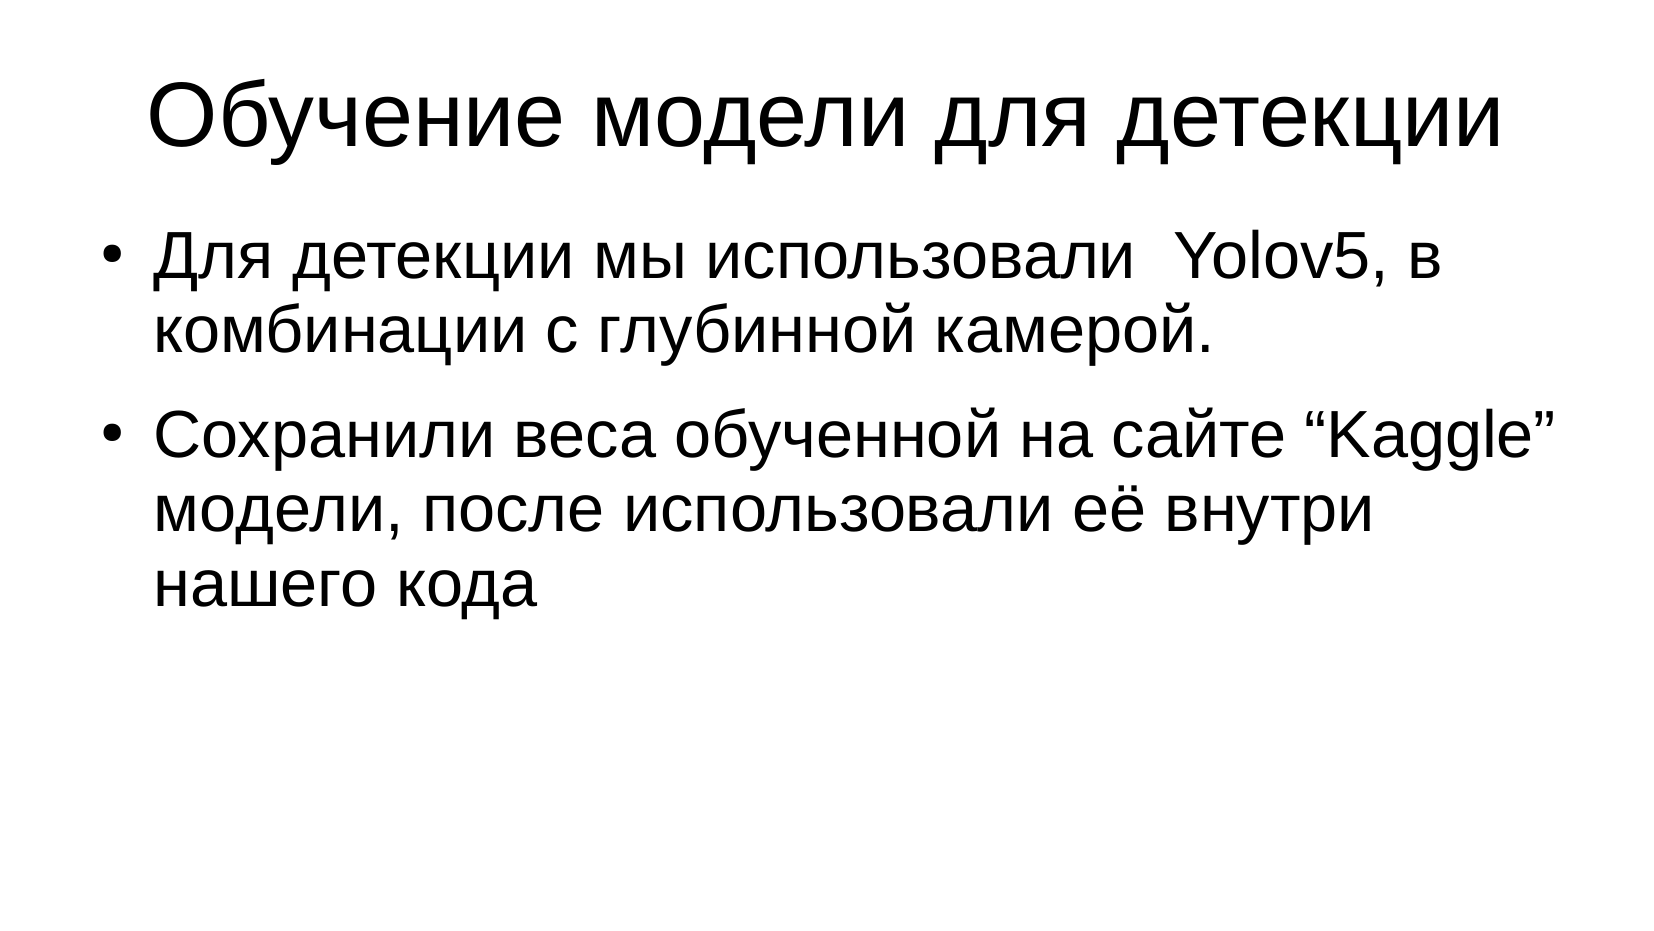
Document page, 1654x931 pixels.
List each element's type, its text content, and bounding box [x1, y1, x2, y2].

list Для детекции мы использовали Yolov5, в комбинации с глубинной камерой. Сохранили веса обученной на сайте “Kaggle” модели, после использовали её внутри нашего кода [82, 217, 1571, 758]
title Обучение модели для детекции [82, 37, 1571, 193]
